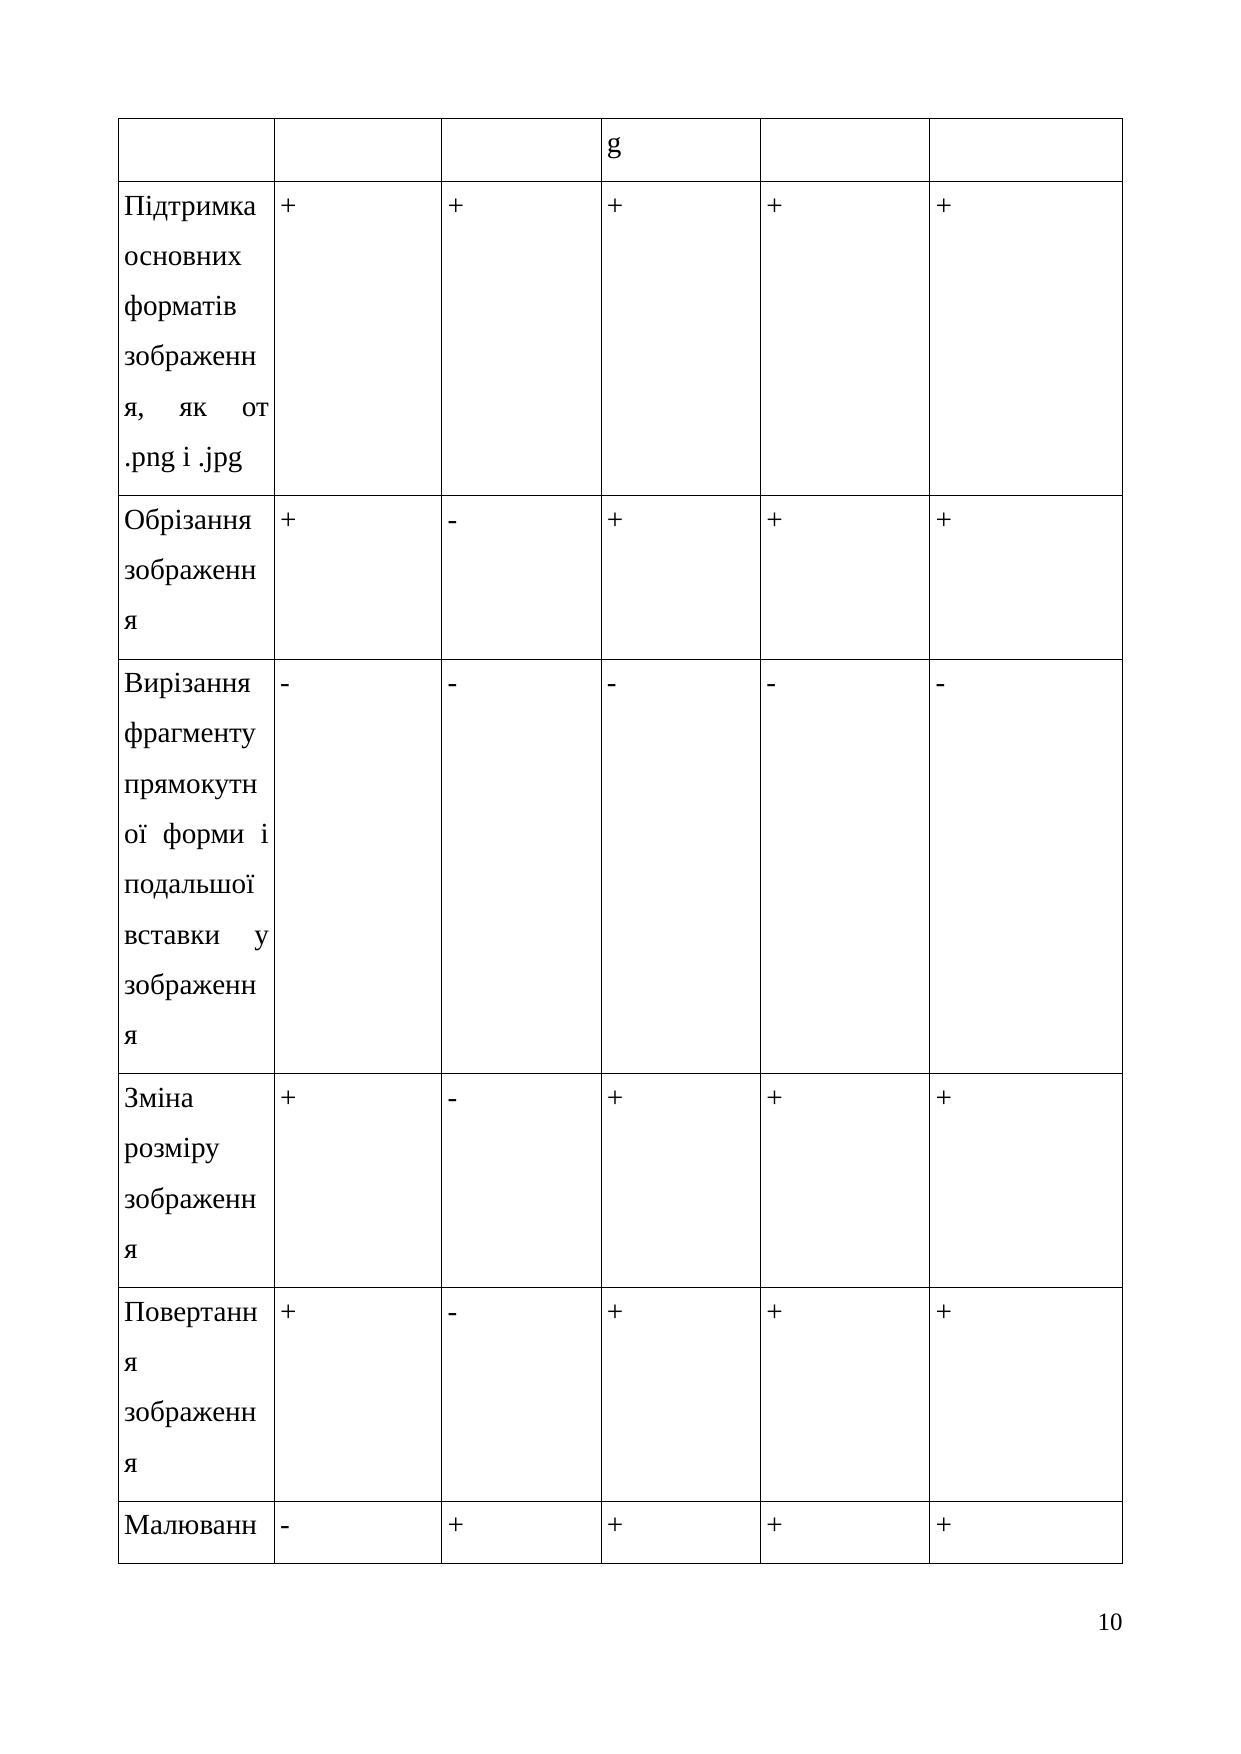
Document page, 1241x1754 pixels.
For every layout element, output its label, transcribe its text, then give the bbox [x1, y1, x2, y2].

table_cell - [275, 1502, 441, 1563]
table_cell + [602, 1502, 760, 1563]
table_cell - [442, 1288, 601, 1501]
table_cell + [602, 496, 760, 658]
table_cell - [930, 660, 1122, 1073]
table_cell [119, 119, 274, 181]
table_cell g [602, 119, 760, 181]
table_cell Малюванн [119, 1502, 274, 1563]
table_cell + [275, 1288, 441, 1501]
table_cell + [275, 182, 441, 495]
table_cell + [442, 1502, 601, 1563]
table_cell + [275, 1074, 441, 1287]
table_cell + [275, 496, 441, 658]
table_cell + [602, 1288, 760, 1501]
table_cell - [442, 1074, 601, 1287]
table_cell [930, 119, 1122, 181]
table_cell Повертання зображення [119, 1288, 274, 1501]
table_cell - [442, 496, 601, 658]
table_cell - [761, 660, 929, 1073]
table_cell - [442, 660, 601, 1073]
table_cell + [442, 182, 601, 495]
table_cell [442, 119, 601, 181]
table_cell Зміна розміру зображення [119, 1074, 274, 1287]
table_cell Обрізання зображення [119, 496, 274, 658]
table_cell + [930, 182, 1122, 495]
table_cell + [602, 1074, 760, 1287]
table_cell [275, 119, 441, 181]
table_cell + [930, 496, 1122, 658]
table_cell Вирізання фрагменту прямокутної форми і подальшої вставки у зображення [119, 660, 274, 1073]
table_cell + [761, 182, 929, 495]
table_cell + [602, 182, 760, 495]
table_cell + [761, 1288, 929, 1501]
table_cell + [761, 1074, 929, 1287]
table_cell + [761, 1502, 929, 1563]
table_cell - [275, 660, 441, 1073]
table_cell [761, 119, 929, 181]
table_cell + [930, 1502, 1122, 1563]
table_cell + [761, 496, 929, 658]
table_cell - [602, 660, 760, 1073]
table_cell + [930, 1074, 1122, 1287]
table_cell + [930, 1288, 1122, 1501]
table_cell Підтримка основних форматів зображення, як от .png і .jpg [119, 182, 274, 495]
